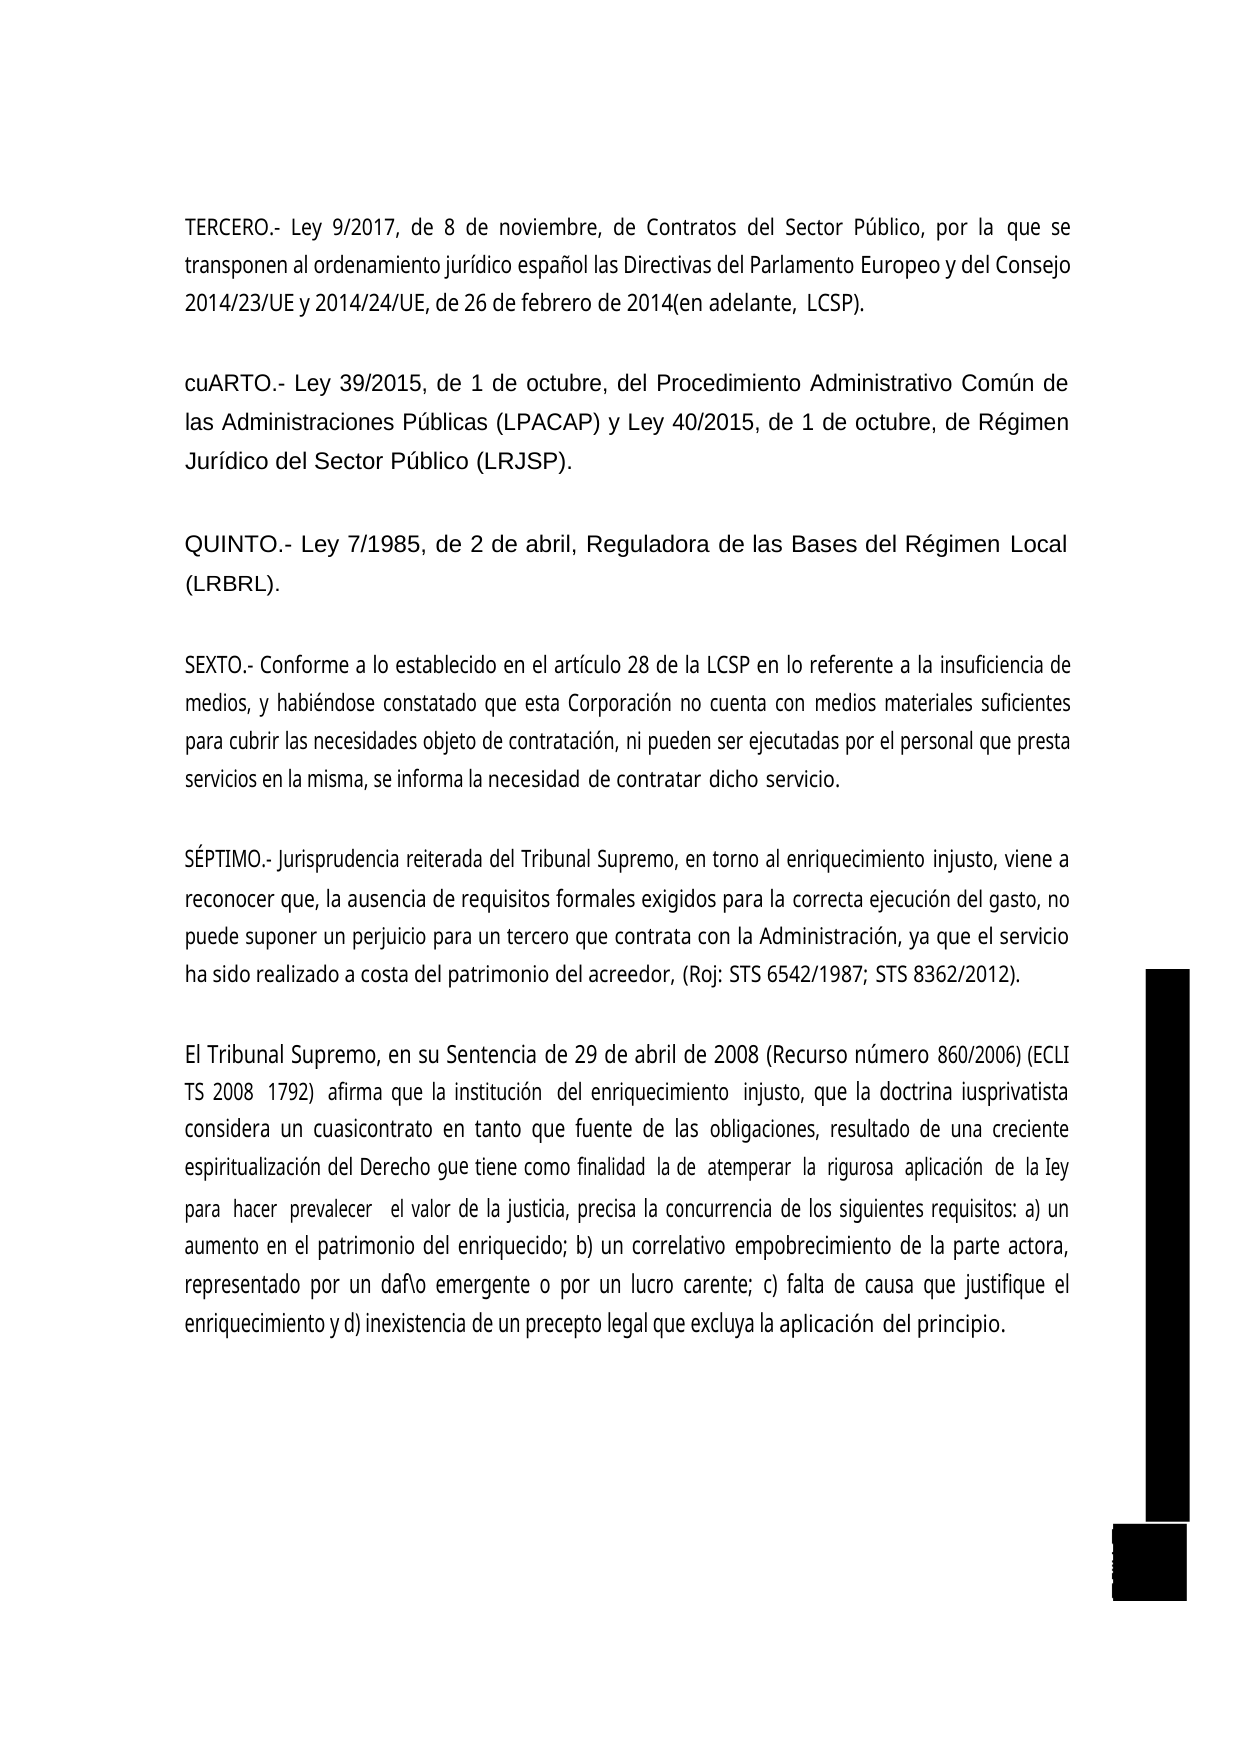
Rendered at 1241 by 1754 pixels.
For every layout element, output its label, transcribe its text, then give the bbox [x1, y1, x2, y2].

text El Tribunal Supremo, en su Sentencia de 29 de abril de 2008 (Recurso número 860/2006) (ECLI TS 2008 1792) afirma que la institución del enriquecimiento injusto, que la doctrina iusprivatista considera un cuasicontrato en tanto que fuente de las obligaciones, resultado de una creciente espiritualización del Derecho 9ue tiene como finalidad la de atemperar la rigurosa aplicación de la Iey para hacer prevalecer el valor de la justicia, precisa la concurrencia de los siguientes requisitos: a) un aumento en el patrimonio del enriquecido; b) un correlativo empobrecimiento de la parte actora, representado por un daf\o emergente o por un lucro carente; c) falta de causa que justifique el enriquecimiento y d) inexistencia de un precepto legal que excluya la aplicación del principio. [184, 1036, 1069, 1340]
text SÉPTIMO.- Jurisprudencia reiterada del Tribunal Supremo, en torno al enriquecimiento injusto, viene a reconocer que, la ausencia de requisitos formales exigidos para la correcta ejecución del gasto, no puede suponer un perjuicio para un tercero que contrata con la Administración, ya que el servicio ha sido realizado a costa del patrimonio del acreedor, (Roj: STS 6542/1987; STS 8362/2012). [184, 842, 1070, 989]
text SEXTO.- Conforme a lo establecido en el artículo 28 de la LCSP en lo referente a la insuficiencia de medios, y habiéndose constatado que esta Corporación no cuenta con medios materiales suficientes para cubrir las necesidades objeto de contratación, ni pueden ser ejecutadas por el personal que presta servicios en la misma, se informa la necesidad de contratar dicho servicio. [184, 648, 1071, 794]
text (LRBRL). [185, 571, 1201, 596]
picture [1111, 969, 1190, 1601]
text QUINTO.- Ley 7/1985, de 2 de abril, Reguladora de las Bases del Régimen Local [184, 530, 1201, 557]
text cuARTO.- Ley 39/2015, de 1 de octubre, del Procedimiento Administrativo Común de las Administraciones Públicas (LPACAP) y Ley 40/2015, de 1 de octubre, de Régimen Jurídico del Sector Público (LRJSP). [184, 368, 1071, 475]
text TERCERO.- Ley 9/2017, de 8 de noviembre, de Contratos del Sector Público, por la que se transponen al ordenamiento jurídico español las Directivas del Parlamento Europeo y del Consejo 2014/23/UE y 2014/24/UE, de 26 de febrero de 2014(en adelante, LCSP). [184, 210, 1071, 318]
